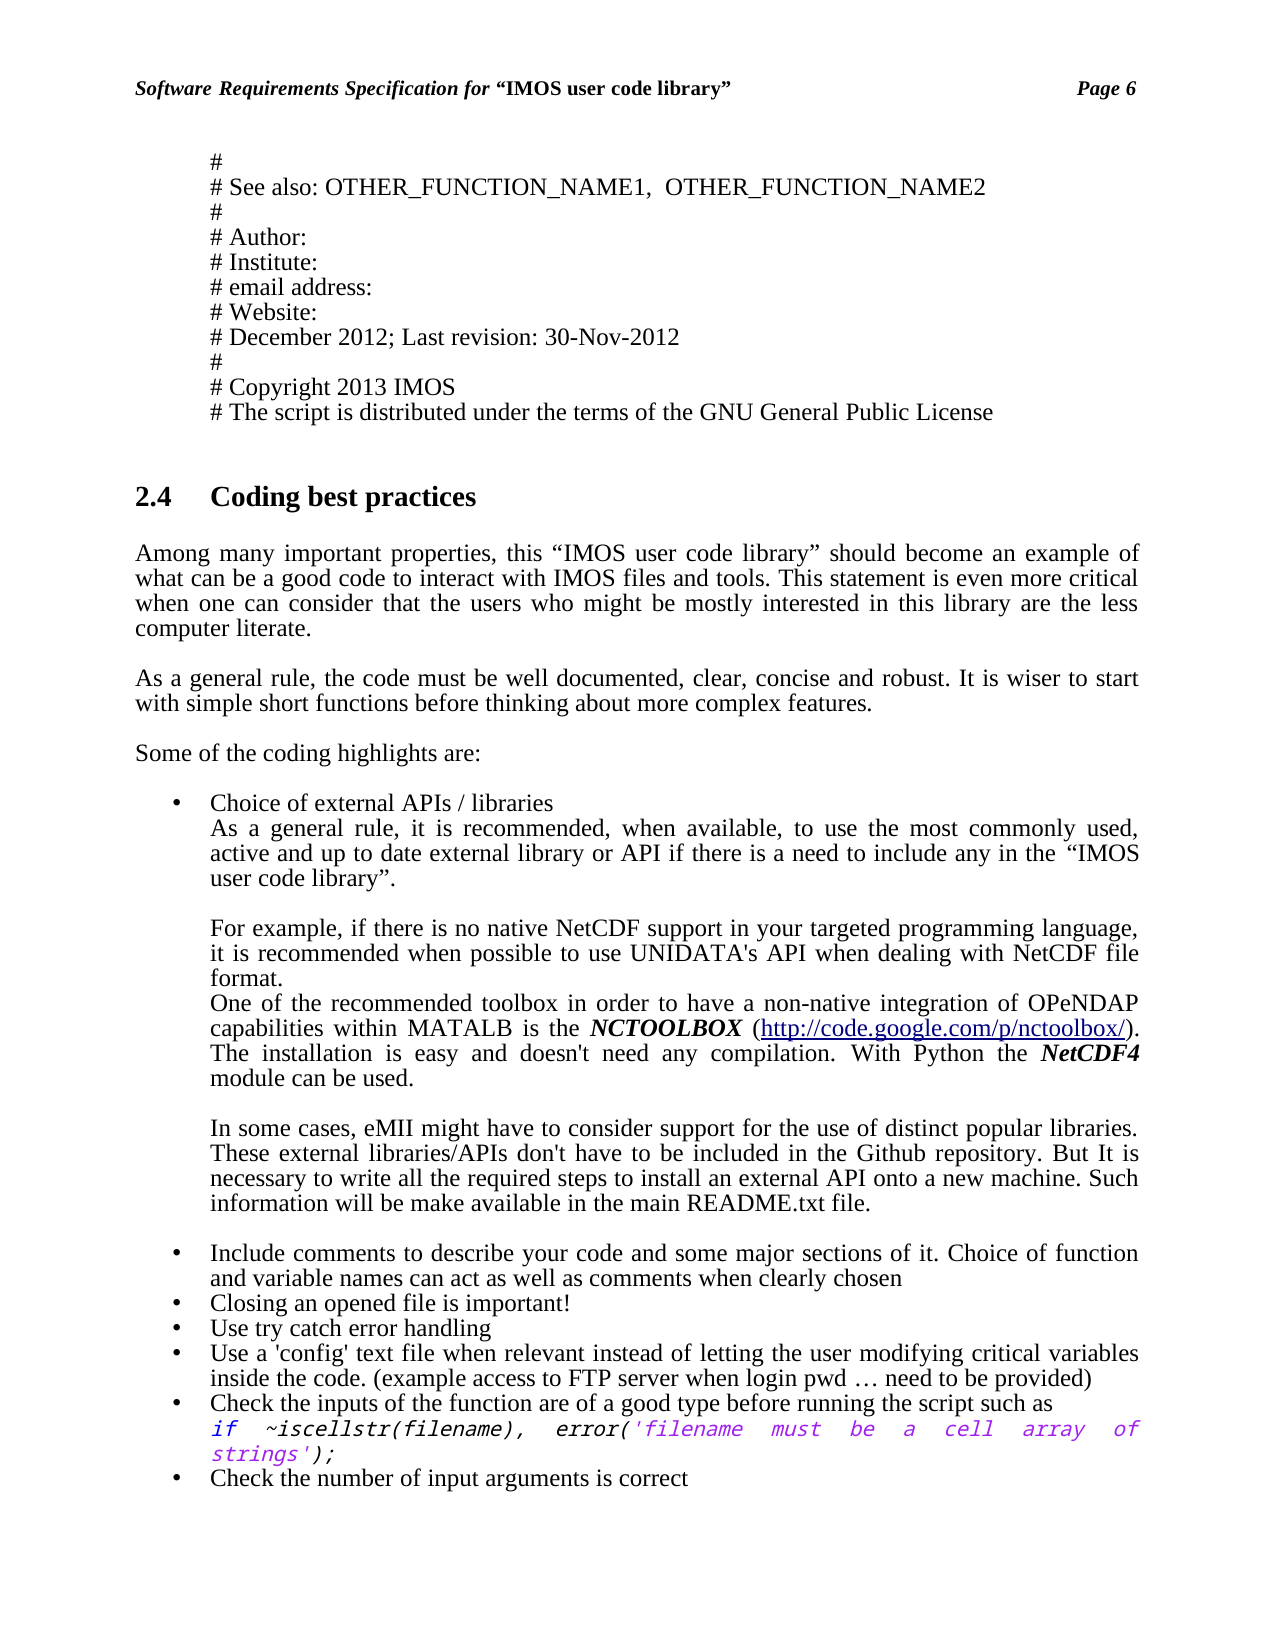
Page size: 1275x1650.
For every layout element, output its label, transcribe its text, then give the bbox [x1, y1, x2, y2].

list Include comments to describe your code and some major sections of it. Choice of function and variable names can act as well as comments when clearly chosen [172, 1242, 1140, 1292]
subtitle Coding best practices [135, 479, 1140, 513]
list Check the inputs of the function are of a good type before running the script such as [172, 1392, 1140, 1417]
list Check the number of input arguments is correct [172, 1467, 1140, 1492]
text # [135, 200, 1140, 225]
list Choice of external APIs / libraries [172, 792, 1140, 817]
text # Author: [135, 225, 1140, 250]
list Use try catch error handling [172, 1317, 1140, 1342]
list Use a 'config' text file when relevant instead of letting the user modifying critical variables inside the code. (example access to FTP server when login pwd … need to be provided) [172, 1342, 1140, 1392]
text # [135, 150, 1140, 175]
text # Website: [135, 300, 1140, 325]
text # email address: [135, 275, 1140, 300]
list Closing an opened file is important! [172, 1292, 1140, 1317]
text Among many important properties, this “IMOS user code library” should become an example of what can be a good code to interact with IMOS files and tools. This statement is even more critical when one can consider that the users who might be mostly interested in this library are the less computer literate. [135, 542, 1140, 642]
text Some of the coding highlights are: [135, 742, 1140, 767]
text In some cases, eMII might have to consider support for the use of distinct popular libraries. These external libraries/APIs don't have to be included in the Github repository. But It is necessary to write all the required steps to install an external API onto a new machine. Such information will be make available in the main README.txt file. [210, 1117, 1140, 1217]
list if ~iscellstr(filename), error('filename must be a cell array of strings'); [172, 1417, 1140, 1467]
text As a general rule, it is recommended, when available, to use the most commonly used, active and up to date external library or API if there is a need to include any in the “IMOS user code library”. [210, 817, 1140, 892]
text For example, if there is no native NetCDF support in your targeted programming language, it is recommended when possible to use UNIDATA's API when dealing with NetCDF file format. [210, 917, 1140, 992]
text # See also: OTHER_FUNCTION_NAME1, OTHER_FUNCTION_NAME2 [135, 175, 1140, 200]
text One of the recommended toolbox in order to have a non-native integration of OPeNDAP capabilities within MATALB is the NCTOOLBOX (http://code.google.com/p/nctoolbox/). The installation is easy and doesn't need any compilation. With Python the NetCDF4 module can be used. [210, 992, 1140, 1092]
text # The script is distributed under the terms of the GNU General Public License [135, 400, 1140, 425]
text # Institute: [135, 250, 1140, 275]
text # Copyright 2013 IMOS [135, 375, 1140, 400]
text As a general rule, the code must be well documented, clear, concise and robust. It is wiser to start with simple short functions before thinking about more complex features. [135, 667, 1140, 717]
text # [135, 350, 1140, 375]
text # December 2012; Last revision: 30-Nov-2012 [135, 325, 1140, 350]
